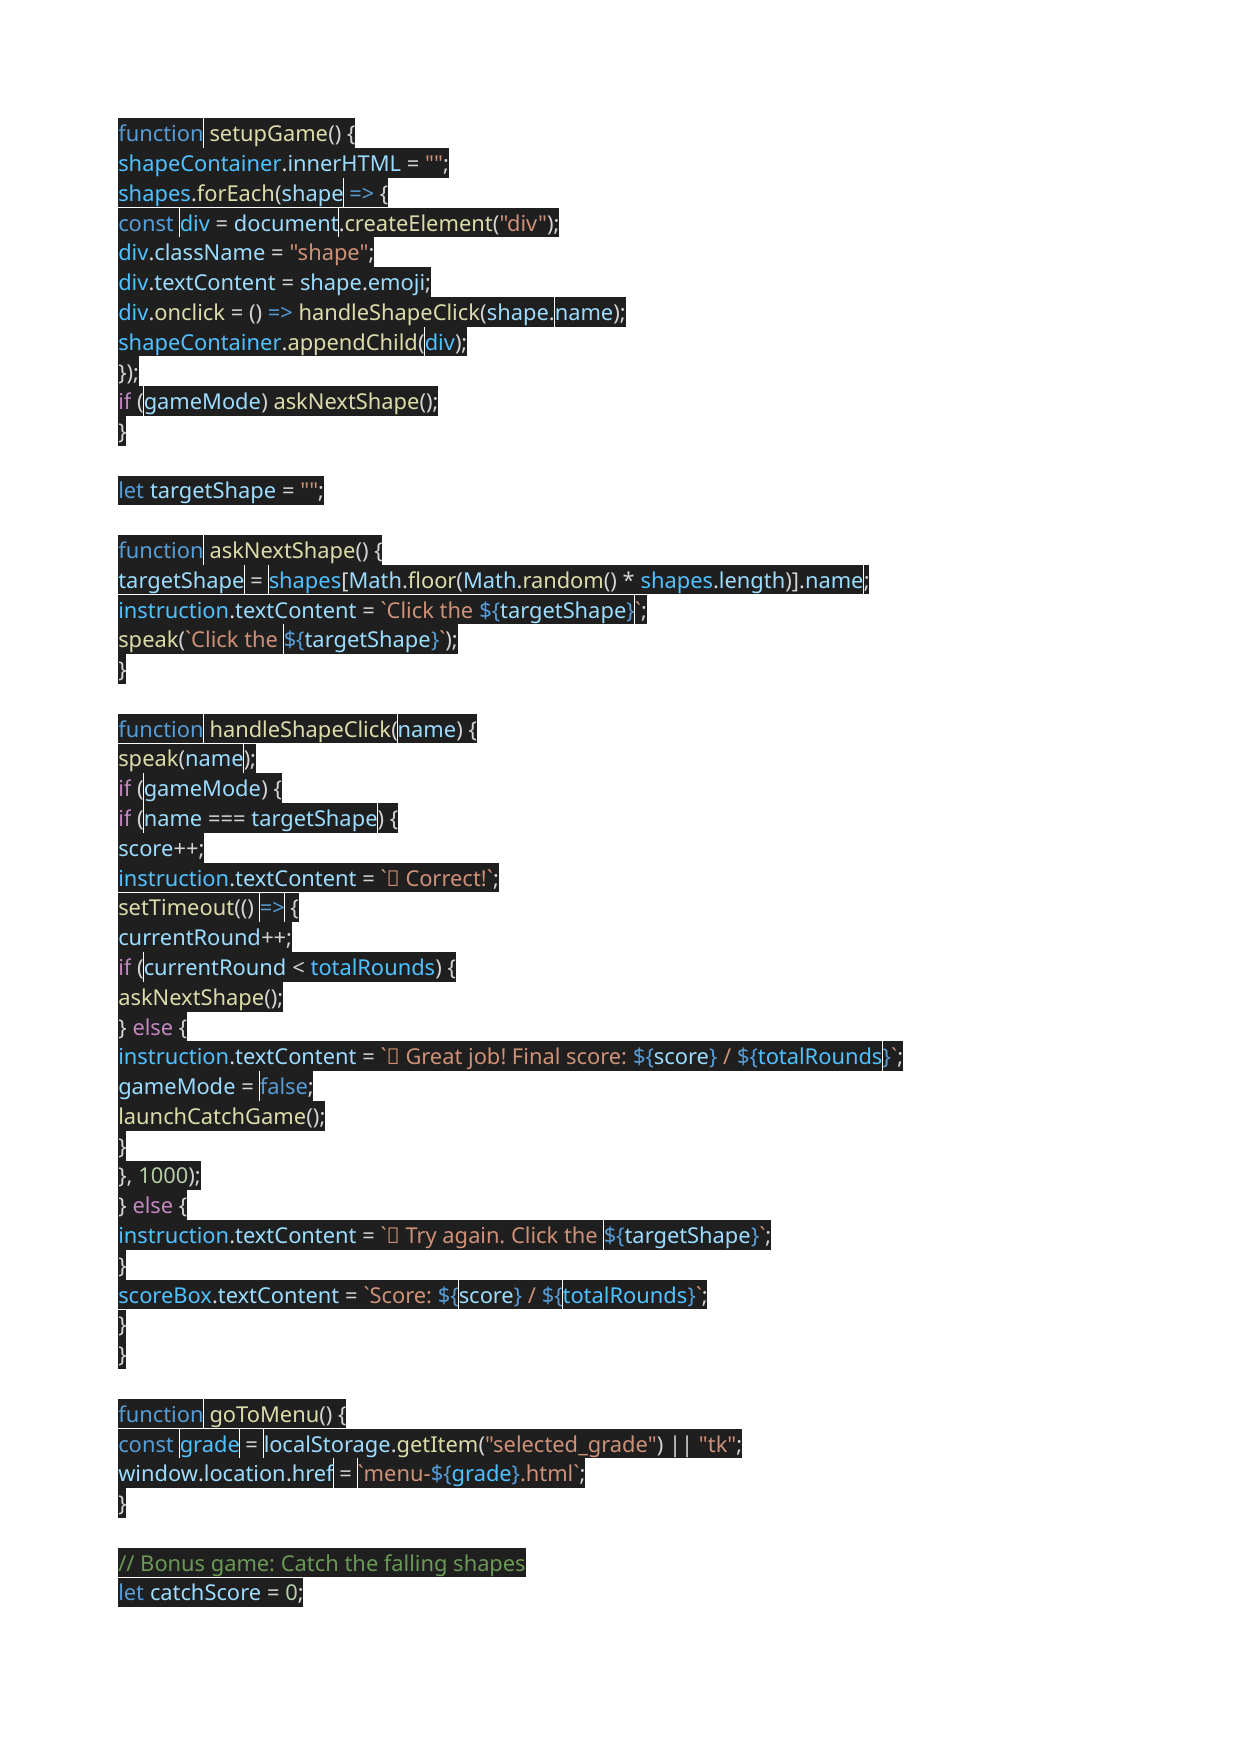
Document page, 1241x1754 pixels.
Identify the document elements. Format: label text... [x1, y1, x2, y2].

text gameMode = false; [118, 1071, 1122, 1101]
text } [118, 1250, 1122, 1280]
text instruction.textContent = `Click the ${targetShape}`; [118, 594, 1122, 624]
text instruction.textContent = `✅ Correct!`; [118, 863, 1122, 892]
text let catchScore = 0; [118, 1577, 1122, 1607]
text function setupGame() { [118, 118, 1122, 148]
text div.className = "shape"; [118, 237, 1122, 267]
text div.onclick = () => handleShapeClick(shape.name); [118, 297, 1122, 327]
text const div = document.createElement("div"); [118, 207, 1122, 237]
text // Bonus game: Catch the falling shapes [118, 1548, 1122, 1577]
text } else { [118, 1190, 1122, 1220]
text } [118, 1339, 1122, 1369]
text currentRound++; [118, 922, 1122, 952]
text let targetShape = ""; [118, 476, 1122, 505]
text } [118, 1309, 1122, 1339]
text } [118, 1131, 1122, 1161]
text instruction.textContent = `🎉 Great job! Final score: ${score} / ${totalRounds}`; [118, 1041, 1122, 1071]
text if (gameMode) askNextShape(); [118, 386, 1122, 416]
text score++; [118, 833, 1122, 863]
text shapes.forEach(shape => { [118, 178, 1122, 207]
text if (name === targetShape) { [118, 803, 1122, 833]
text scoreBox.textContent = `Score: ${score} / ${totalRounds}`; [118, 1280, 1122, 1309]
text window.location.href = `menu-${grade}.html`; [118, 1458, 1122, 1488]
text } else { [118, 1012, 1122, 1041]
text const grade = localStorage.getItem("selected_grade") || "tk"; [118, 1428, 1122, 1458]
text function askNextShape() { [118, 535, 1122, 565]
text targetShape = shapes[Math.floor(Math.random() * shapes.length)].name; [118, 565, 1122, 594]
text }, 1000); [118, 1161, 1122, 1190]
text speak(name); [118, 743, 1122, 773]
text if (currentRound < totalRounds) { [118, 952, 1122, 982]
text } [118, 1488, 1122, 1518]
text askNextShape(); [118, 982, 1122, 1012]
text speak(`Click the ${targetShape}`); [118, 624, 1122, 654]
text launchCatchGame(); [118, 1101, 1122, 1131]
text shapeContainer.innerHTML = ""; [118, 148, 1122, 178]
text shapeContainer.appendChild(div); [118, 327, 1122, 356]
text function goToMenu() { [118, 1399, 1122, 1428]
text }); [118, 356, 1122, 386]
text div.textContent = shape.emoji; [118, 267, 1122, 297]
text } [118, 416, 1122, 446]
text } [118, 654, 1122, 684]
text instruction.textContent = `❌ Try again. Click the ${targetShape}`; [118, 1220, 1122, 1250]
text if (gameMode) { [118, 773, 1122, 803]
text setTimeout(() => { [118, 892, 1122, 922]
text function handleShapeClick(name) { [118, 714, 1122, 743]
